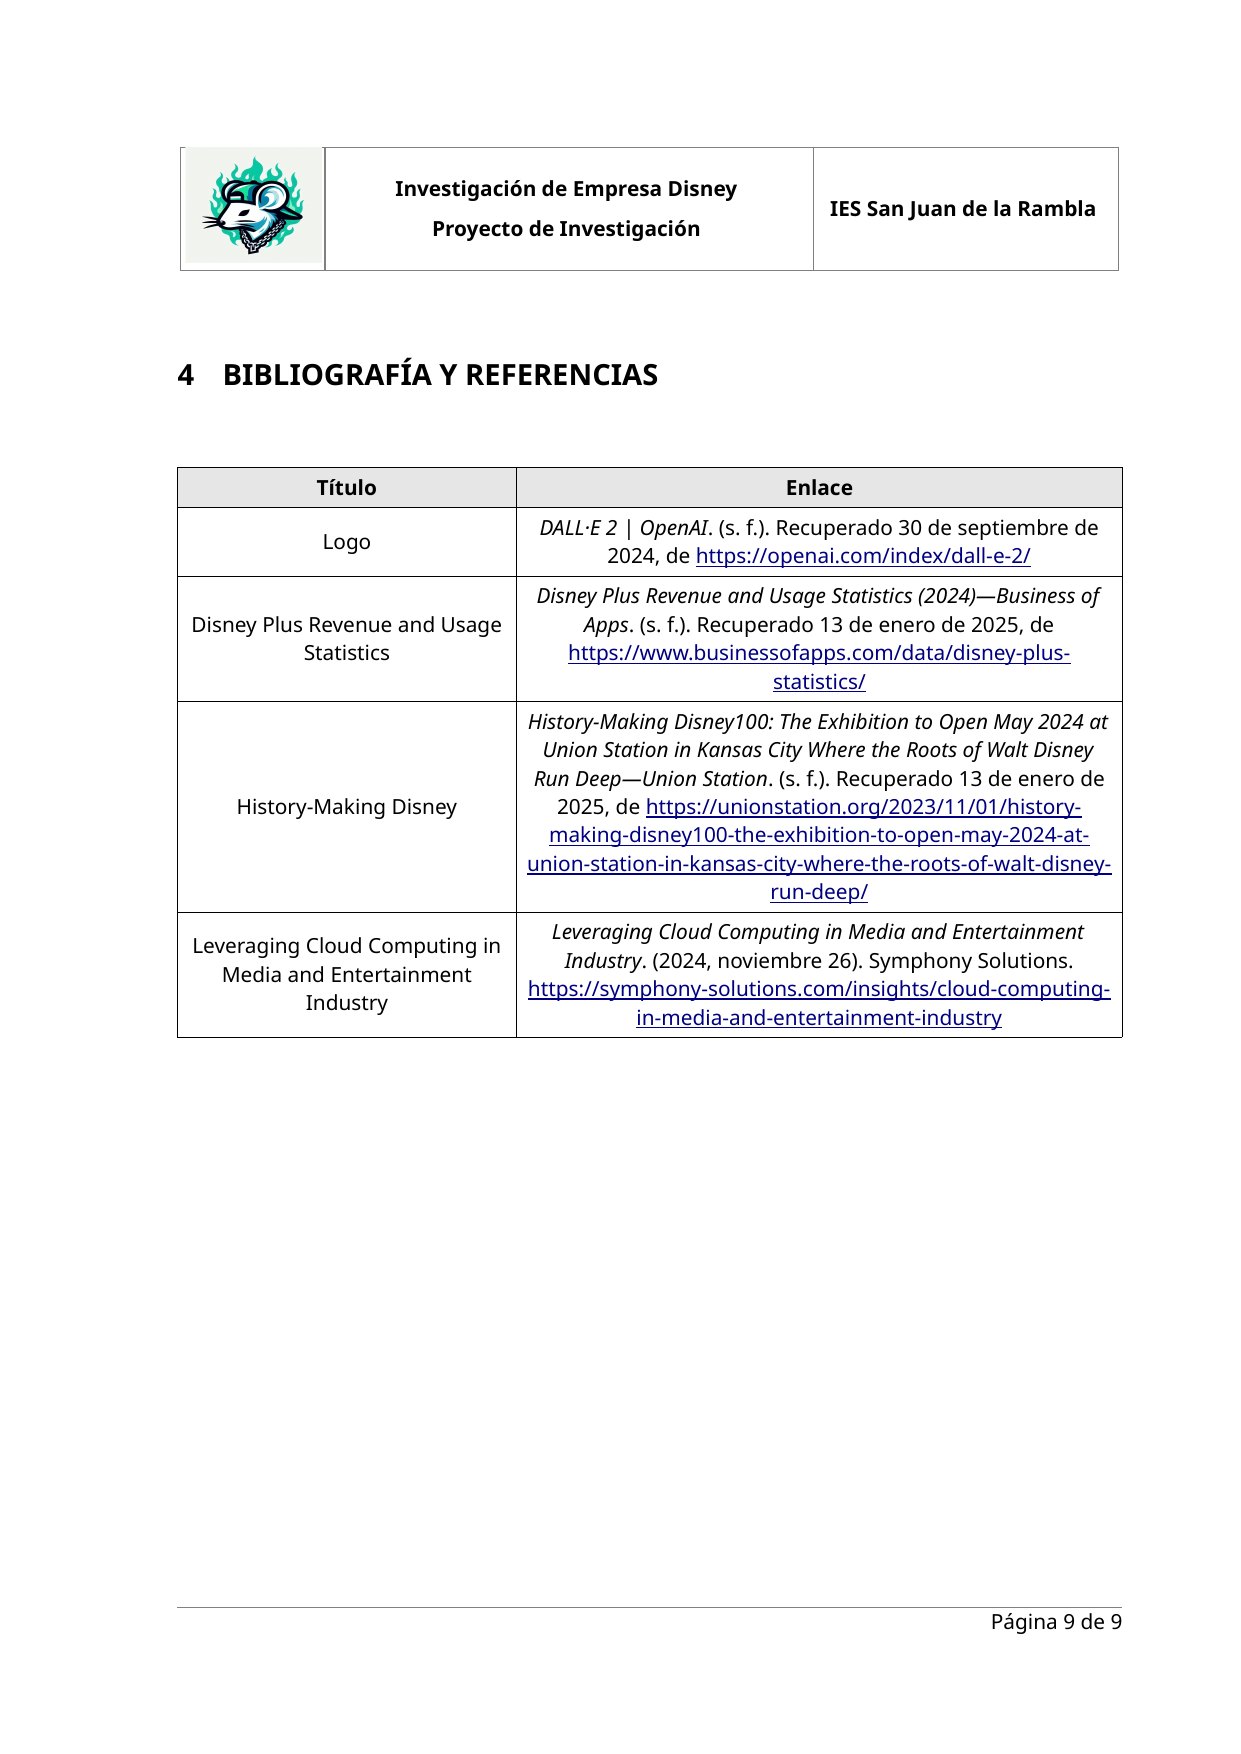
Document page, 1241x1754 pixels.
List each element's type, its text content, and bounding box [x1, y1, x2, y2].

table_cell Leveraging Cloud Computing in Media and Entertainment Industry. (2024, noviembre 26). Symphony Solutions. https://symphony-solutions.com/insights/cloud-computing-in-media-and-entertainment-industry [517, 913, 1122, 1037]
table_cell History-Making Disney [178, 702, 516, 912]
table_cell Leveraging Cloud Computing in Media and Entertainment Industry [178, 913, 516, 1037]
table_cell Logo [178, 508, 516, 576]
subtitle BIBLIOGRAFÍA Y REFERENCIAS [177, 354, 1122, 393]
table_header Enlace [517, 468, 1122, 507]
table_header Título [178, 468, 516, 507]
table_cell History-Making Disney100: The Exhibition to Open May 2024 at Union Station in Kansas City Where the Roots of Walt Disney Run Deep—Union Station. (s. f.). Recuperado 13 de enero de 2025, de https://unionstation.org/2023/11/01/history-making-disney100-the-exhibition-to-open-may-2024-at-union-station-in-kansas-city-where-the-roots-of-walt-disney-run-deep/ [517, 702, 1122, 912]
table_cell Disney Plus Revenue and Usage Statistics (2024)—Business of Apps. (s. f.). Recuperado 13 de enero de 2025, de https://www.businessofapps.com/data/disney-plus-statistics/ [517, 577, 1122, 701]
table_cell Disney Plus Revenue and Usage Statistics [178, 577, 516, 701]
table_cell DALL·E 2 | OpenAI. (s. f.). Recuperado 30 de septiembre de 2024, de https://openai.com/index/dall-e-2/ [517, 508, 1122, 576]
picture [185, 147, 322, 263]
